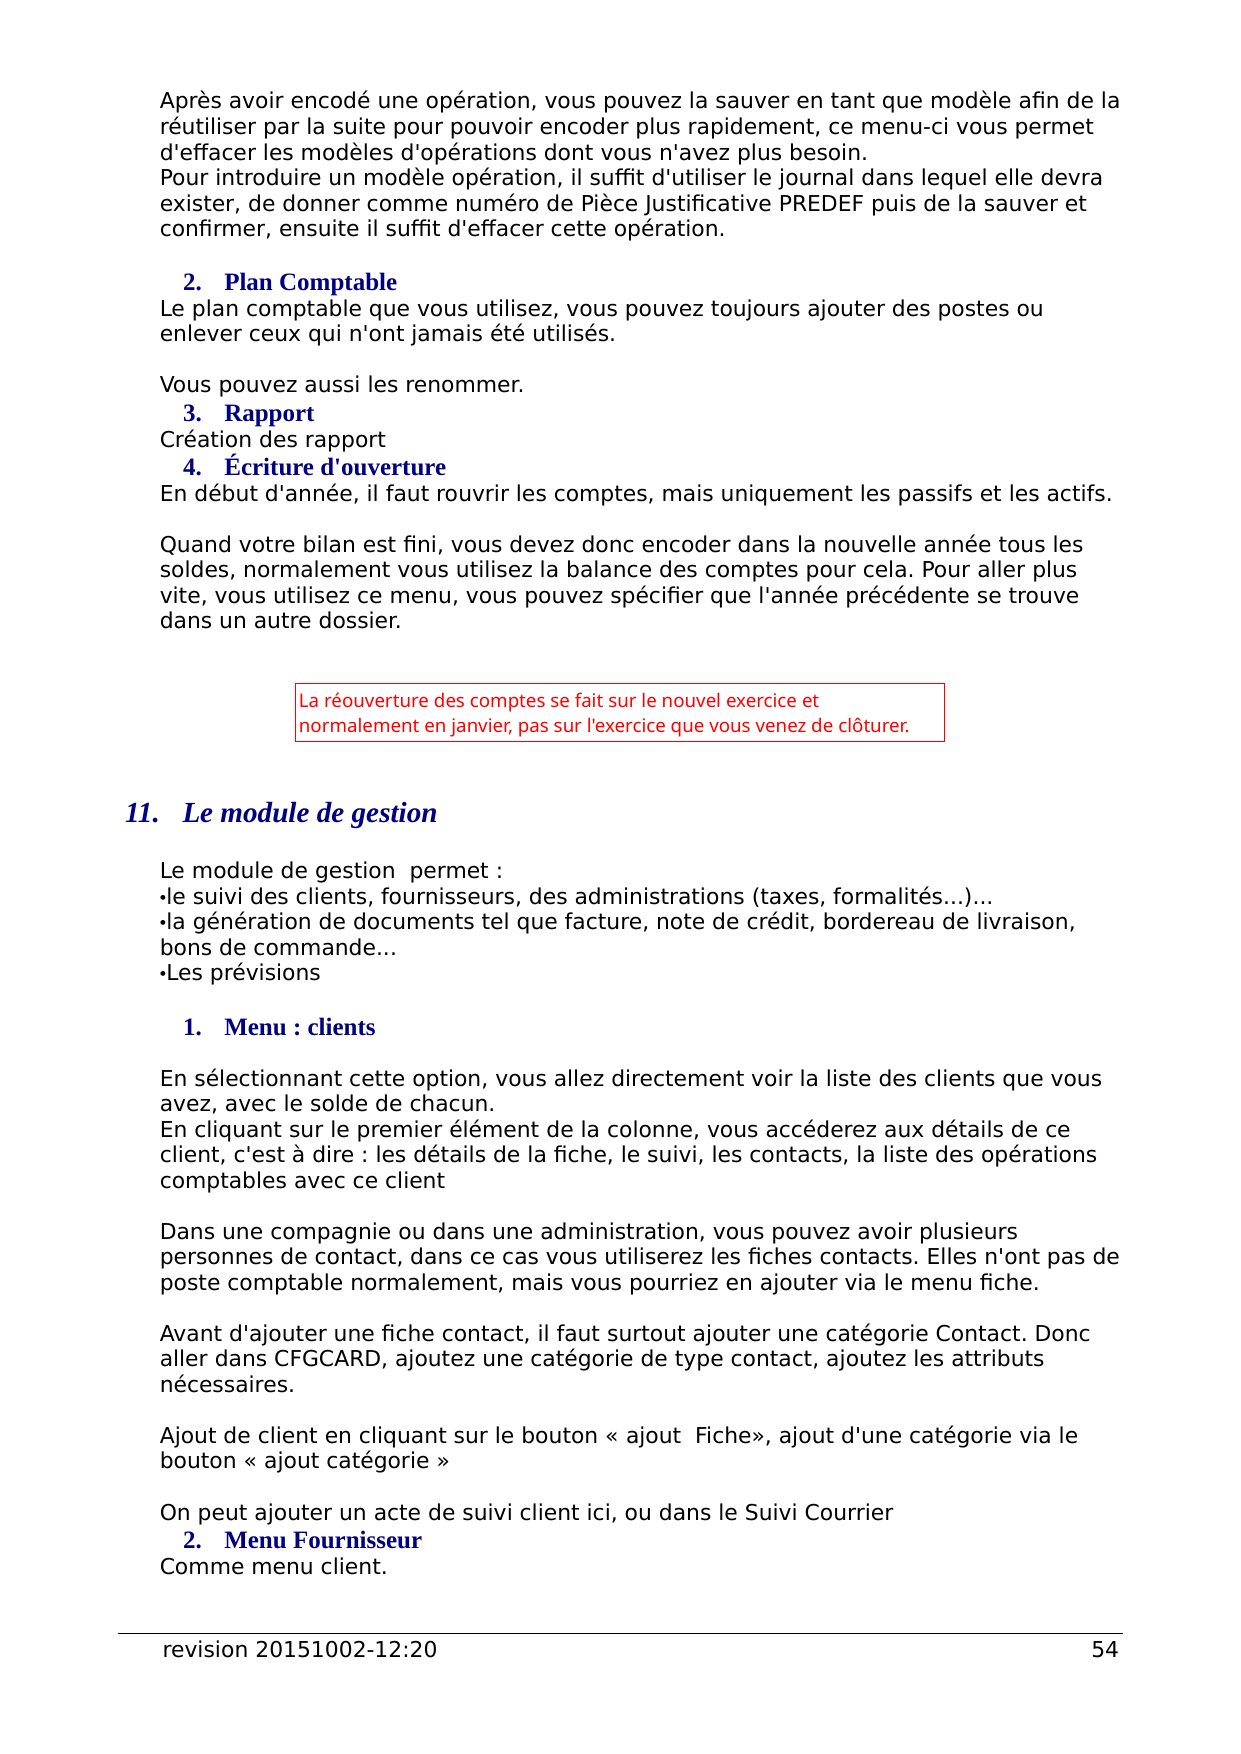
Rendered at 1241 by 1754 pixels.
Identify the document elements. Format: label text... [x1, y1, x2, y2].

list le suivi des clients, fournisseurs, des administrations (taxes, formalités...)... [159, 884, 1123, 909]
subtitle Plan Comptable [177, 267, 1123, 296]
text Comme menu client. [159, 1554, 1123, 1579]
text En sélectionnant cette option, vous allez directement voir la liste des clients que vous avez, avec le solde de chacun. [159, 1066, 1123, 1117]
text Quand votre bilan est fini, vous devez donc encoder dans la nouvelle année tous les soldes, normalement vous utilisez la balance des comptes pour cela. Pour aller plus vite, vous utilisez ce menu, vous pouvez spécifier que l'année précédente se trouve dans un autre dossier. [159, 532, 1123, 634]
text Pour introduire un modèle opération, il suffit d'utiliser le journal dans lequel elle devra exister, de donner comme numéro de Pièce Justificative PREDEF puis de la sauver et confirmer, ensuite il suffit d'effacer cette opération. [159, 165, 1123, 242]
text Création des rapport [159, 427, 1123, 452]
subtitle Rapport [177, 398, 1123, 427]
text Le module de gestion permet : [159, 858, 1123, 884]
text En cliquant sur le premier élément de la colonne, vous accéderez aux détails de ce client, c'est à dire : les détails de la fiche, le suivi, les contacts, la liste des opérations comptables avec ce client [159, 1117, 1123, 1193]
subtitle Menu : clients [177, 1012, 1123, 1040]
text Vous pouvez aussi les renommer. [159, 372, 1123, 398]
text Avant d'ajouter une fiche contact, il faut surtout ajouter une catégorie Contact. Donc aller dans CFGCARD, ajoutez une catégorie de type contact, ajoutez les attributs nécessaires. [159, 1321, 1123, 1398]
text En début d'année, il faut rouvrir les comptes, mais uniquement les passifs et les actifs. [159, 481, 1123, 507]
text Après avoir encodé une opération, vous pouvez la sauver en tant que modèle afin de la réutiliser par la suite pour pouvoir encoder plus rapidement, ce menu-ci vous permet d'effacer les modèles d'opérations dont vous n'avez plus besoin. [159, 88, 1123, 165]
text On peut ajouter un acte de suivi client ici, ou dans le Suivi Courrier [159, 1500, 1123, 1525]
list la génération de documents tel que facture, note de crédit, bordereau de livraison, bons de commande... [159, 909, 1123, 961]
text Le plan comptable que vous utilisez, vous pouvez toujours ajouter des postes ou enlever ceux qui n'ont jamais été utilisés. [159, 296, 1123, 347]
list Les prévisions [159, 961, 1123, 986]
text Dans une compagnie ou dans une administration, vous pouvez avoir plusieurs personnes de contact, dans ce cas vous utiliserez les fiches contacts. Elles n'ont pas de poste comptable normalement, mais vous pourriez en ajouter via le menu fiche. [159, 1219, 1123, 1296]
subtitle Le module de gestion [117, 795, 1123, 829]
subtitle Menu Fournisseur [177, 1525, 1123, 1554]
text Ajout de client en cliquant sur le bouton « ajout Fiche», ajout d'une catégorie via le bouton « ajout catégorie » [159, 1423, 1123, 1474]
text La réouverture des comptes se fait sur le nouvel exercice et normalement en janvier, pas sur l'exercice que vous venez de clôturer. [296, 684, 944, 741]
subtitle Écriture d'ouverture [177, 452, 1123, 481]
